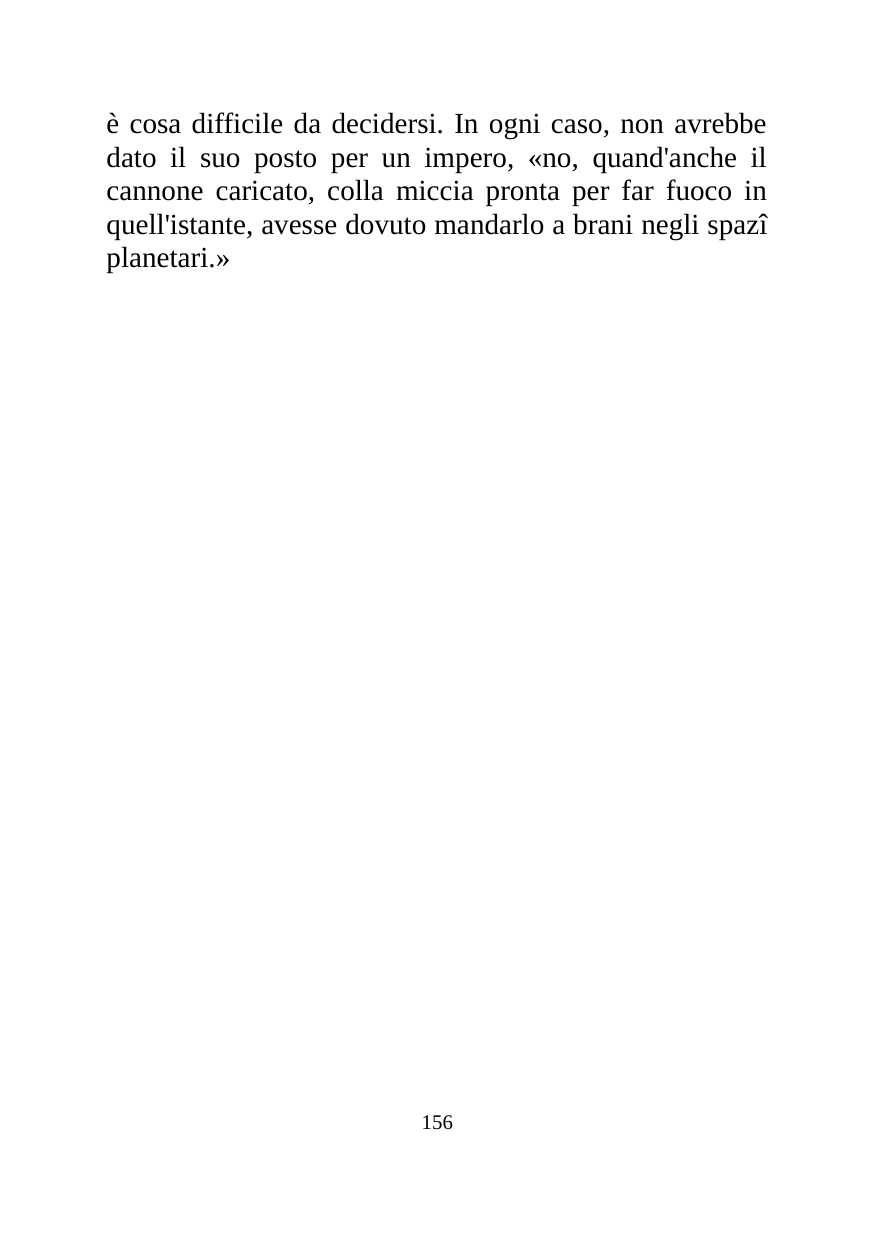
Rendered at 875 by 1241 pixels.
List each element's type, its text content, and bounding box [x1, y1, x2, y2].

text è cosa difficile da decidersi. In ogni caso, non avrebbe dato il suo posto per un impero, «no, quand'anche il cannone caricato, colla miccia pronta per far fuoco in quell'istante, avesse dovuto mandarlo a brani negli spazî planetari.» [106, 106, 768, 274]
